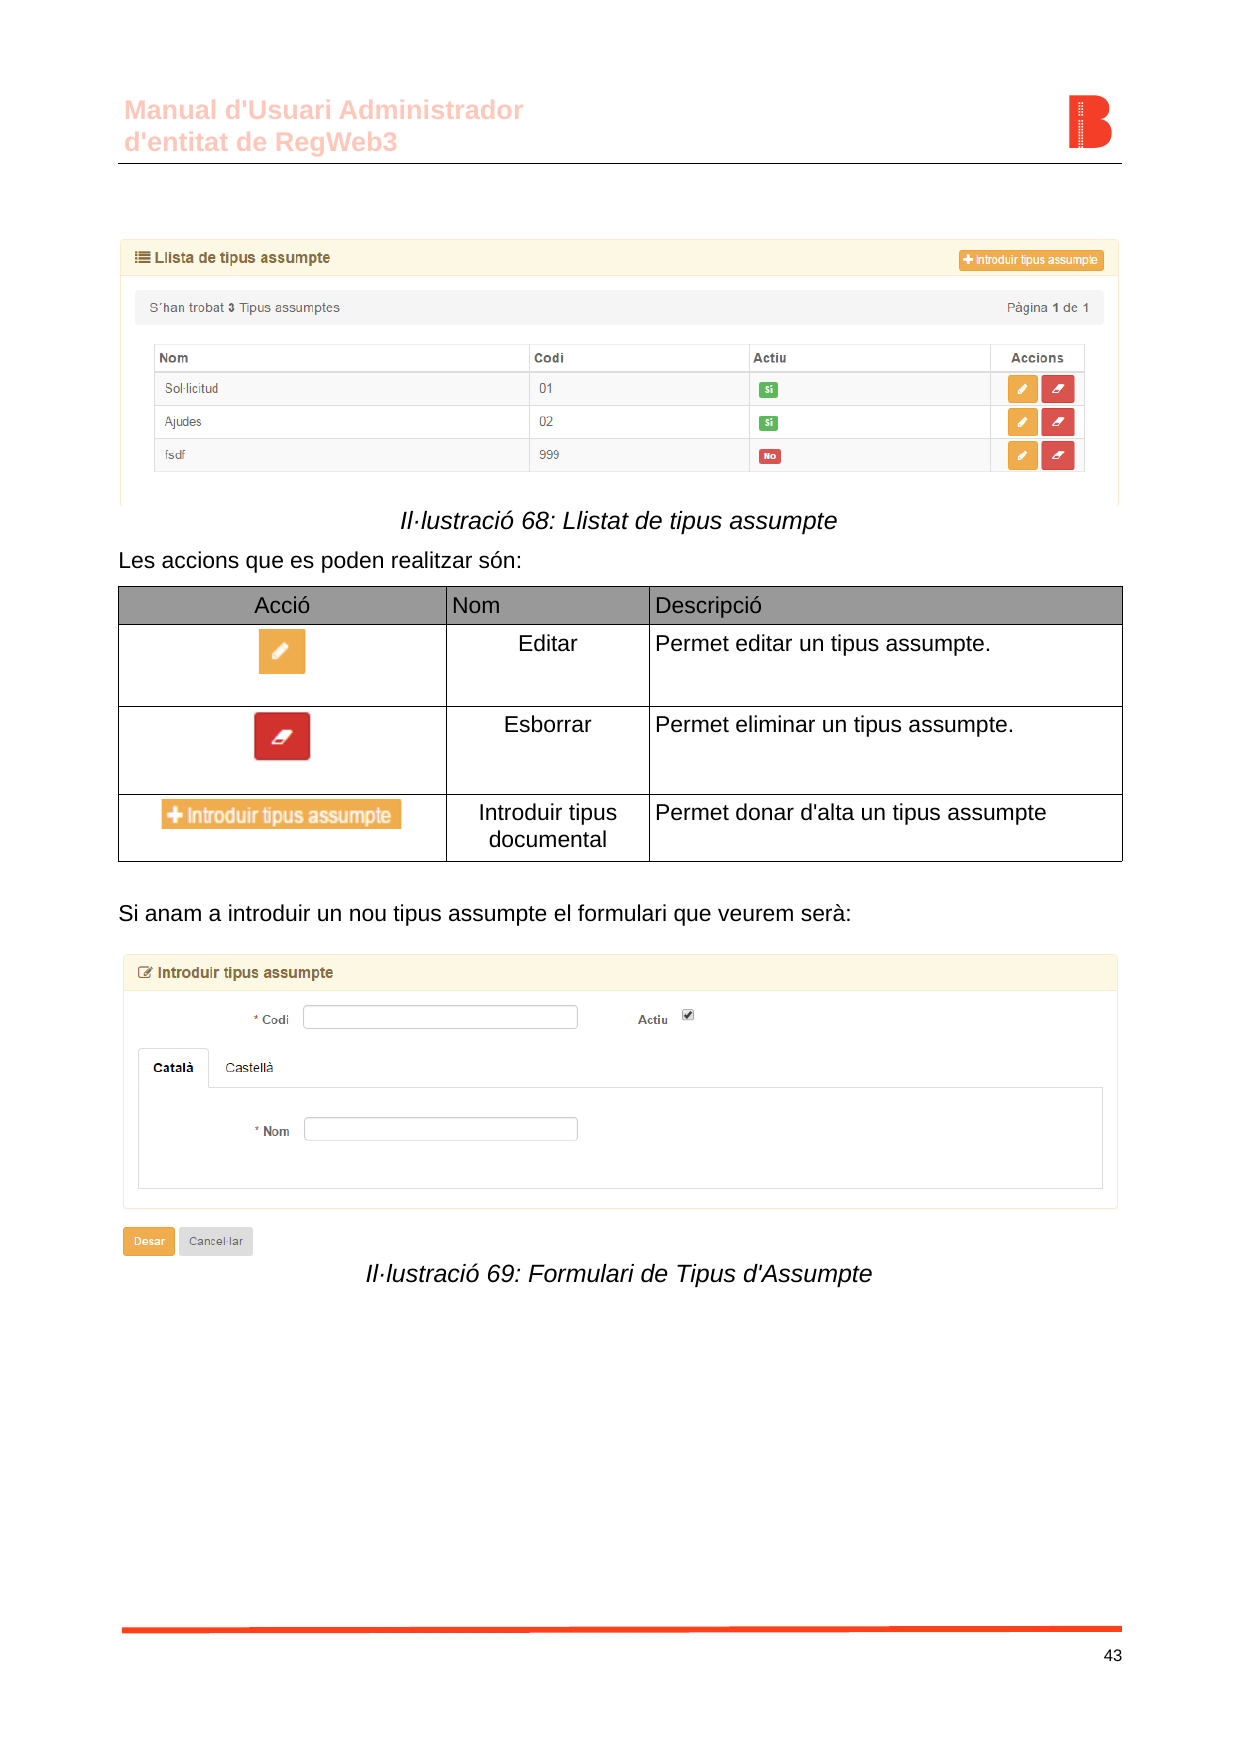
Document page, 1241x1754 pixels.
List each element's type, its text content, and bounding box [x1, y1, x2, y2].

table_cell [119, 674, 446, 706]
table_cell Introduir tipus documental [447, 795, 649, 861]
text Il·lustració 68: Llistat de tipus assumpte [118, 506, 1122, 534]
text Si anam a introduir un nou tipus assumpte el formulari que veurem serà: [118, 900, 1122, 926]
table_cell Esborrar [447, 707, 649, 793]
picture [253, 711, 312, 762]
table_cell Permet eliminar un tipus assumpte. [650, 707, 1122, 793]
text Il·lustració 69: Formulari de Tipus d'Assumpte [118, 951, 1123, 1288]
text Les accions que es poden realitzar són: [118, 547, 1122, 573]
table_header Acció [119, 587, 446, 624]
table_cell Permet donar d'alta un tipus assumpte [650, 795, 1122, 861]
table_header Nom [447, 587, 649, 624]
table_cell [119, 795, 446, 861]
table_cell Permet editar un tipus assumpte. [650, 625, 1122, 706]
picture [1063, 94, 1117, 150]
picture [258, 629, 306, 674]
table_header Descripció [650, 587, 1122, 624]
table_cell [119, 625, 446, 673]
table_cell [119, 707, 446, 793]
table_cell Editar [447, 625, 649, 706]
